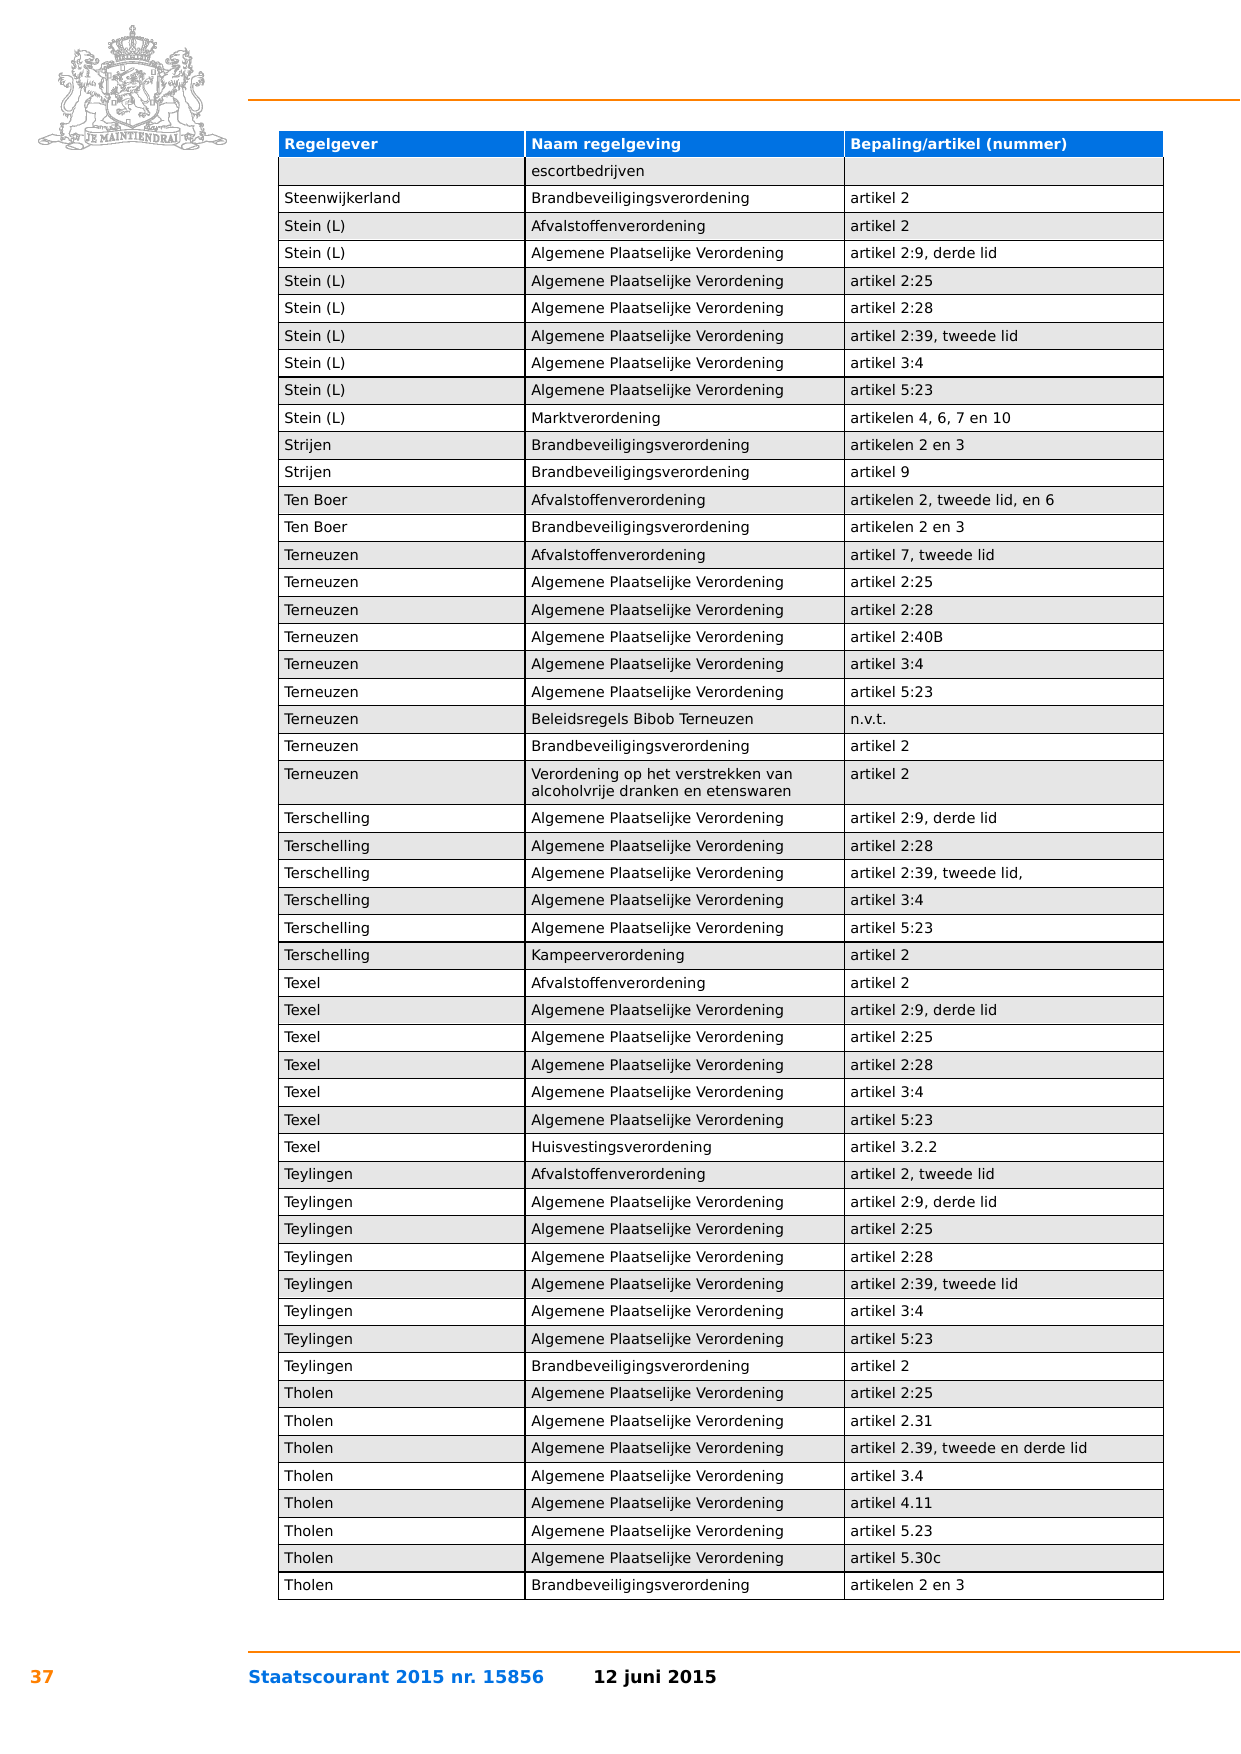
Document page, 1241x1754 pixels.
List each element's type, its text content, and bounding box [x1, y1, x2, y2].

table_cell artikel 2, tweede lid [845, 1162, 1163, 1188]
table_cell Texel [279, 997, 524, 1023]
table_cell Terschelling [279, 915, 524, 941]
table_cell Kampeerverordening [526, 943, 844, 969]
table_cell Terneuzen [279, 569, 524, 596]
table_cell artikel 5:23 [845, 679, 1163, 705]
table_cell artikel 3.2.2 [845, 1134, 1163, 1161]
table_cell Texel [279, 1134, 524, 1161]
table_cell Tholen [279, 1573, 524, 1599]
table_cell Algemene Plaatselijke Verordening [526, 295, 844, 322]
table_cell Algemene Plaatselijke Verordening [526, 1107, 844, 1133]
table_cell artikel 2:28 [845, 833, 1163, 859]
table_cell artikel 2:9, derde lid [845, 997, 1163, 1023]
table_header Naam regelgeving [526, 131, 844, 157]
table_cell Tholen [279, 1463, 524, 1489]
table_cell Algemene Plaatselijke Verordening [526, 1216, 844, 1243]
table_cell Tholen [279, 1518, 524, 1544]
table_header Regelgever [279, 131, 524, 157]
table_cell Steenwijkerland [279, 186, 524, 212]
table_cell Algemene Plaatselijke Verordening [526, 1052, 844, 1078]
table_cell artikel 2 [845, 970, 1163, 996]
table_cell Terneuzen [279, 734, 524, 760]
table_cell Huisvestingsverordening [526, 1134, 844, 1161]
table_cell artikel 2.31 [845, 1408, 1163, 1434]
table_cell Algemene Plaatselijke Verordening [526, 1463, 844, 1489]
table_cell artikel 2:28 [845, 1244, 1163, 1270]
table_cell Stein (L) [279, 268, 524, 294]
table_cell artikel 2:28 [845, 597, 1163, 623]
table_cell Teylingen [279, 1326, 524, 1352]
table_cell Algemene Plaatselijke Verordening [526, 1436, 844, 1462]
table_cell Tholen [279, 1436, 524, 1462]
table_cell Brandbeveiligingsverordening [526, 186, 844, 212]
table_cell Terneuzen [279, 651, 524, 678]
table_cell Teylingen [279, 1189, 524, 1215]
table_cell artikelen 2 en 3 [845, 515, 1163, 541]
table_cell artikel 2:28 [845, 295, 1163, 322]
table_cell Teylingen [279, 1299, 524, 1325]
table_cell artikel 2:39, tweede lid [845, 323, 1163, 349]
table_cell Teylingen [279, 1216, 524, 1243]
table_cell Algemene Plaatselijke Verordening [526, 1271, 844, 1297]
table_cell Terschelling [279, 805, 524, 832]
table_cell Stein (L) [279, 405, 524, 431]
table_cell Teylingen [279, 1353, 524, 1380]
table_cell Teylingen [279, 1162, 524, 1188]
table_cell Marktverordening [526, 405, 844, 431]
table_cell Algemene Plaatselijke Verordening [526, 350, 844, 376]
table_cell Algemene Plaatselijke Verordening [526, 268, 844, 294]
table_cell artikel 2:39, tweede lid, [845, 860, 1163, 887]
table_cell artikel 5.23 [845, 1518, 1163, 1544]
table_cell artikelen 2 en 3 [845, 432, 1163, 459]
table_cell Algemene Plaatselijke Verordening [526, 1025, 844, 1051]
table_cell Terneuzen [279, 624, 524, 650]
table_cell Brandbeveiligingsverordening [526, 1573, 844, 1599]
table_cell Algemene Plaatselijke Verordening [526, 323, 844, 349]
table_cell Brandbeveiligingsverordening [526, 734, 844, 760]
table_cell Terneuzen [279, 542, 524, 568]
table_cell Texel [279, 1025, 524, 1051]
table_cell Algemene Plaatselijke Verordening [526, 597, 844, 623]
table_cell Teylingen [279, 1244, 524, 1270]
table_cell Afvalstoffenverordening [526, 542, 844, 568]
table_cell Ten Boer [279, 515, 524, 541]
table_cell Algemene Plaatselijke Verordening [526, 1490, 844, 1517]
table_cell Teylingen [279, 1271, 524, 1297]
table_cell [279, 158, 524, 185]
table_cell Algemene Plaatselijke Verordening [526, 915, 844, 941]
table_cell Tholen [279, 1408, 524, 1434]
table_cell Texel [279, 1107, 524, 1133]
table_cell artikel 5.30c [845, 1545, 1163, 1571]
table_cell Tholen [279, 1490, 524, 1517]
table_cell artikel 2 [845, 761, 1163, 804]
table_cell Terschelling [279, 943, 524, 969]
table_cell Brandbeveiligingsverordening [526, 460, 844, 486]
table_cell Afvalstoffenverordening [526, 487, 844, 513]
table_cell n.v.t. [845, 706, 1163, 733]
table_cell artikel 2:28 [845, 1052, 1163, 1078]
table_cell Tholen [279, 1381, 524, 1407]
table_cell Algemene Plaatselijke Verordening [526, 651, 844, 678]
table_cell artikel 3:4 [845, 350, 1163, 376]
table_cell Afvalstoffenverordening [526, 970, 844, 996]
table_cell artikel 2 [845, 186, 1163, 212]
table_cell artikel 3:4 [845, 651, 1163, 678]
table_cell Stein (L) [279, 241, 524, 267]
table_cell Algemene Plaatselijke Verordening [526, 1326, 844, 1352]
table_cell artikel 2:9, derde lid [845, 805, 1163, 832]
table_cell artikel 2:25 [845, 1216, 1163, 1243]
table_cell Strijen [279, 432, 524, 459]
table_cell Algemene Plaatselijke Verordening [526, 1408, 844, 1434]
table_cell Texel [279, 970, 524, 996]
table_cell Algemene Plaatselijke Verordening [526, 1518, 844, 1544]
table_cell Verordening op het verstrekken van alcoholvrije dranken en etenswaren [526, 761, 844, 804]
table_cell Stein (L) [279, 295, 524, 322]
table_cell artikel 2.39, tweede en derde lid [845, 1436, 1163, 1462]
table_cell Algemene Plaatselijke Verordening [526, 997, 844, 1023]
table_cell artikel 2 [845, 943, 1163, 969]
table_cell artikel 7, tweede lid [845, 542, 1163, 568]
table_cell Terschelling [279, 860, 524, 887]
table_cell artikel 2:39, tweede lid [845, 1271, 1163, 1297]
table_cell Algemene Plaatselijke Verordening [526, 888, 844, 914]
table_cell artikel 4.11 [845, 1490, 1163, 1517]
table_cell Algemene Plaatselijke Verordening [526, 1545, 844, 1571]
table_cell Algemene Plaatselijke Verordening [526, 378, 844, 404]
table_cell [845, 158, 1163, 185]
table_cell Algemene Plaatselijke Verordening [526, 569, 844, 596]
table_cell artikel 9 [845, 460, 1163, 486]
table_cell artikelen 2, tweede lid, en 6 [845, 487, 1163, 513]
table_cell artikel 2 [845, 213, 1163, 239]
table_cell Terschelling [279, 888, 524, 914]
table_cell Tholen [279, 1545, 524, 1571]
table_cell artikel 5:23 [845, 378, 1163, 404]
table_cell artikel 5:23 [845, 1107, 1163, 1133]
table_cell Brandbeveiligingsverordening [526, 1353, 844, 1380]
table_cell Algemene Plaatselijke Verordening [526, 1381, 844, 1407]
table_cell artikel 5:23 [845, 915, 1163, 941]
table_cell Stein (L) [279, 350, 524, 376]
table_cell artikel 2 [845, 734, 1163, 760]
table_cell artikelen 2 en 3 [845, 1573, 1163, 1599]
table_cell artikel 2:25 [845, 569, 1163, 596]
table_cell escortbedrijven [526, 158, 844, 185]
table_cell artikel 2:40B [845, 624, 1163, 650]
table_cell Algemene Plaatselijke Verordening [526, 679, 844, 705]
table_cell Stein (L) [279, 378, 524, 404]
table_cell Algemene Plaatselijke Verordening [526, 624, 844, 650]
table_cell artikelen 4, 6, 7 en 10 [845, 405, 1163, 431]
table_cell Brandbeveiligingsverordening [526, 432, 844, 459]
table_cell Beleidsregels Bibob Terneuzen [526, 706, 844, 733]
table_cell artikel 3:4 [845, 1079, 1163, 1106]
table_cell Terschelling [279, 833, 524, 859]
table_cell Afvalstoffenverordening [526, 213, 844, 239]
table_cell Algemene Plaatselijke Verordening [526, 1189, 844, 1215]
table_cell Algemene Plaatselijke Verordening [526, 1079, 844, 1106]
table_cell artikel 2:9, derde lid [845, 1189, 1163, 1215]
table_cell Algemene Plaatselijke Verordening [526, 805, 844, 832]
table_cell artikel 2:9, derde lid [845, 241, 1163, 267]
table_cell Texel [279, 1079, 524, 1106]
table_cell artikel 2 [845, 1353, 1163, 1380]
table_header Bepaling/artikel (nummer) [845, 131, 1163, 157]
table_cell Algemene Plaatselijke Verordening [526, 833, 844, 859]
table_cell artikel 2:25 [845, 268, 1163, 294]
table_cell Stein (L) [279, 213, 524, 239]
table_cell Texel [279, 1052, 524, 1078]
table_cell Algemene Plaatselijke Verordening [526, 1299, 844, 1325]
table_cell artikel 3:4 [845, 888, 1163, 914]
table_cell Terneuzen [279, 679, 524, 705]
table_cell artikel 2:25 [845, 1025, 1163, 1051]
table_cell Algemene Plaatselijke Verordening [526, 860, 844, 887]
table_cell Strijen [279, 460, 524, 486]
table_cell artikel 5:23 [845, 1326, 1163, 1352]
table_cell Terneuzen [279, 597, 524, 623]
table_cell artikel 3.4 [845, 1463, 1163, 1489]
table_cell Terneuzen [279, 706, 524, 733]
table_cell Stein (L) [279, 323, 524, 349]
table_cell Algemene Plaatselijke Verordening [526, 241, 844, 267]
picture [38, 25, 227, 150]
table_cell Algemene Plaatselijke Verordening [526, 1244, 844, 1270]
table_cell Afvalstoffenverordening [526, 1162, 844, 1188]
table_cell artikel 2:25 [845, 1381, 1163, 1407]
table_cell Ten Boer [279, 487, 524, 513]
table_cell Brandbeveiligingsverordening [526, 515, 844, 541]
table_cell artikel 3:4 [845, 1299, 1163, 1325]
table_cell Terneuzen [279, 761, 524, 804]
